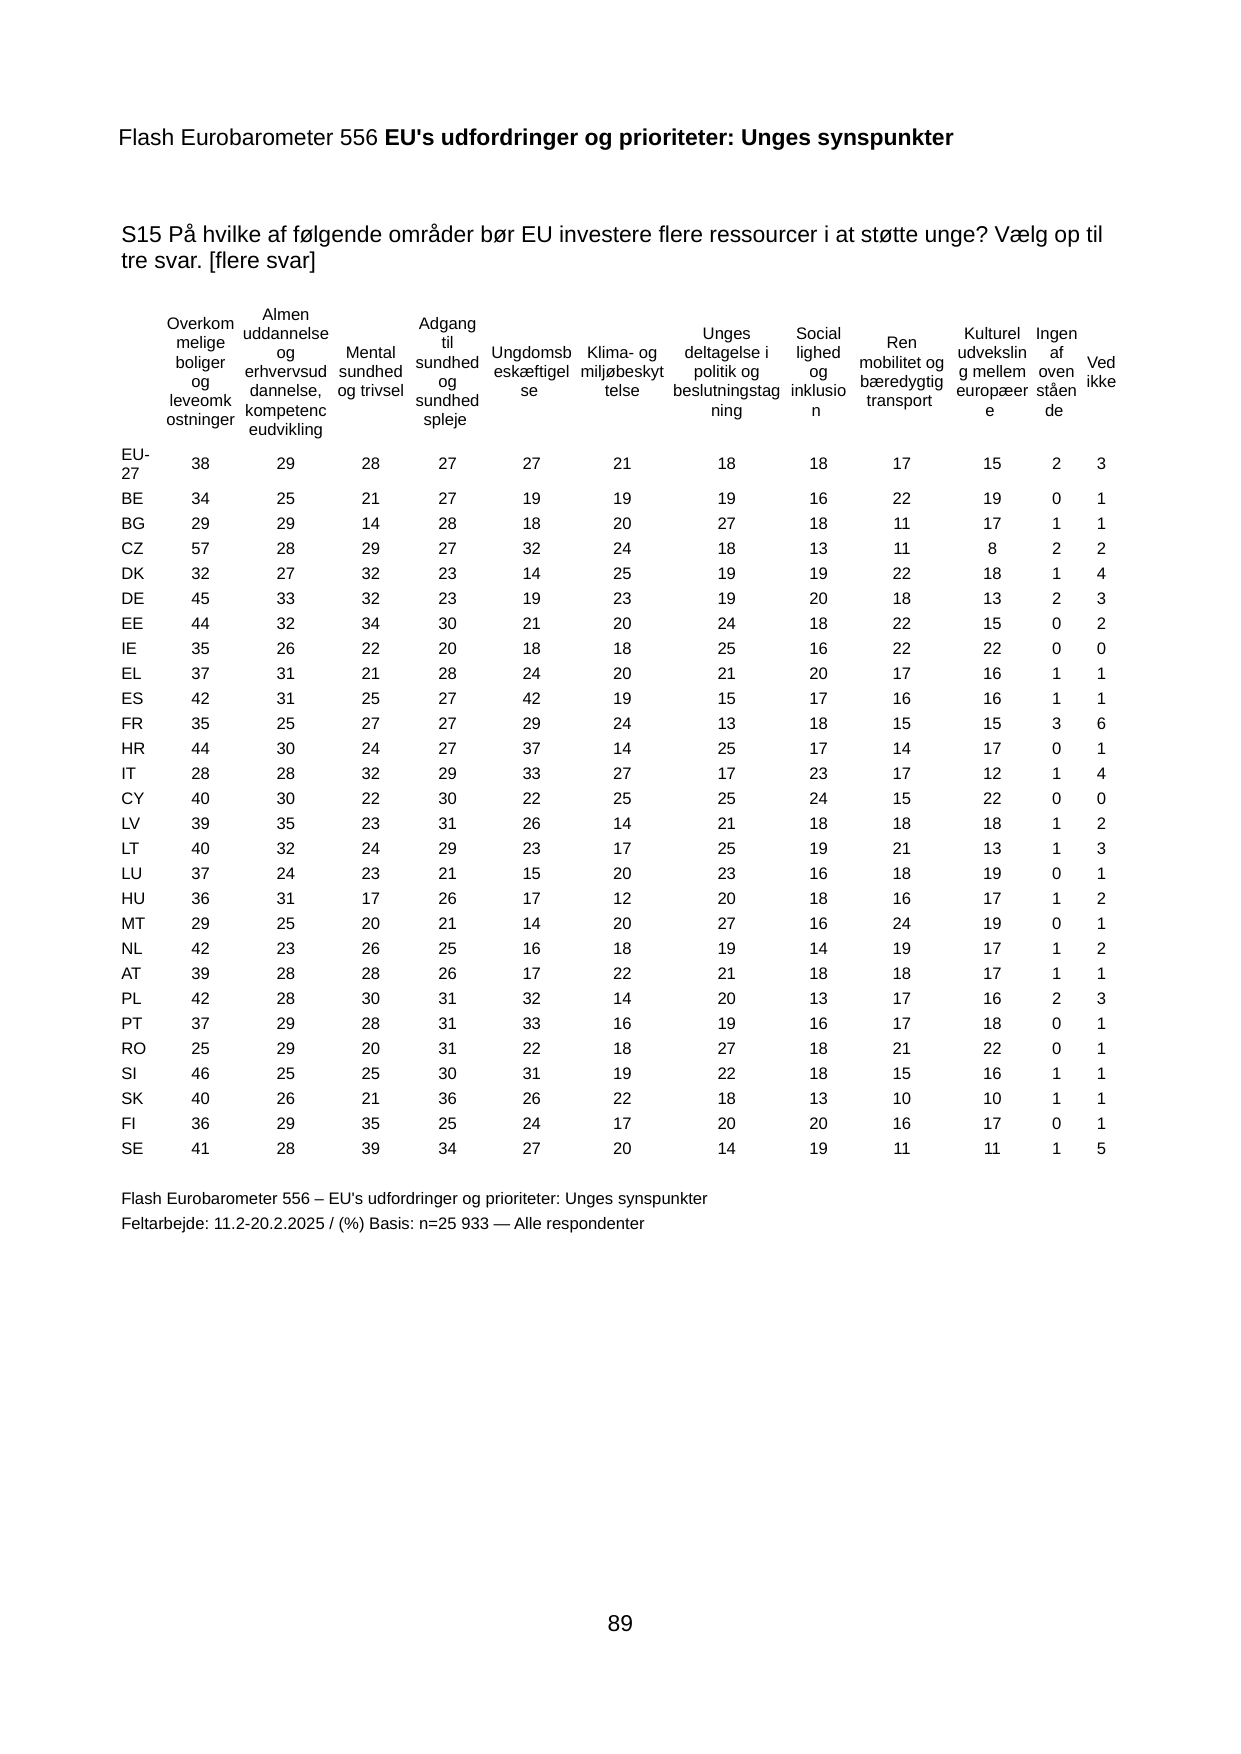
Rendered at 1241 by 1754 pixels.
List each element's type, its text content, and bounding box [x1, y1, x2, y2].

table_cell 20 [668, 1111, 785, 1136]
table_cell 30 [239, 736, 333, 761]
table_cell 22 [576, 1086, 668, 1111]
table_cell 28 [239, 1136, 333, 1161]
table_cell 32 [333, 586, 408, 611]
table_cell 19 [576, 686, 668, 711]
table_cell Overkommelige boliger og leveomkostninger [163, 302, 238, 442]
table_cell 32 [333, 761, 408, 786]
table_cell [163, 1161, 238, 1186]
table_cell 17 [333, 886, 408, 911]
table_cell 29 [486, 711, 576, 736]
table_cell 1 [1033, 661, 1080, 686]
table_cell 18 [486, 636, 576, 661]
table_cell 17 [486, 961, 576, 986]
table_cell RO [118, 1036, 162, 1061]
table_cell 13 [952, 836, 1032, 861]
table_cell 33 [239, 586, 333, 611]
table_cell 46 [163, 1061, 238, 1086]
table_cell 18 [851, 861, 952, 886]
table_cell 29 [408, 761, 486, 786]
table_cell BG [118, 511, 162, 536]
table_cell 16 [952, 986, 1032, 1011]
table_cell 44 [163, 611, 238, 636]
table_cell LV [118, 811, 162, 836]
table_cell 18 [851, 961, 952, 986]
table_cell 22 [668, 1061, 785, 1086]
table_cell 10 [851, 1086, 952, 1111]
table_cell 20 [408, 636, 486, 661]
table_cell 21 [576, 442, 668, 486]
table_cell 21 [408, 861, 486, 886]
table_cell 18 [785, 1061, 851, 1086]
table_cell 25 [668, 736, 785, 761]
table_cell 1 [1033, 1136, 1080, 1161]
table_cell 25 [576, 561, 668, 586]
table_cell 28 [239, 986, 333, 1011]
table_cell 1 [1033, 511, 1080, 536]
table_cell 12 [952, 761, 1032, 786]
table_cell 27 [408, 736, 486, 761]
table_cell [851, 277, 952, 302]
table_cell 4 [1080, 561, 1122, 586]
table_cell [1033, 1161, 1080, 1186]
table_cell 40 [163, 836, 238, 861]
table_cell 19 [576, 1061, 668, 1086]
table_cell 32 [486, 986, 576, 1011]
table_cell [1033, 277, 1080, 302]
table_cell 20 [333, 1036, 408, 1061]
table_cell 29 [239, 442, 333, 486]
table_cell 27 [239, 561, 333, 586]
table_cell 1 [1033, 811, 1080, 836]
table_cell 33 [486, 1011, 576, 1036]
table_cell 25 [239, 1061, 333, 1086]
table_cell 19 [486, 586, 576, 611]
table_cell 6 [1080, 711, 1122, 736]
table_cell 23 [486, 836, 576, 861]
table_cell 19 [668, 936, 785, 961]
table_cell 8 [952, 536, 1032, 561]
table_cell Flash Eurobarometer 556 – EU's udfordringer og prioriteter: Unges synspunkter [118, 1186, 1122, 1211]
table_cell 41 [163, 1136, 238, 1161]
table_cell 39 [163, 811, 238, 836]
table_cell 18 [785, 442, 851, 486]
table_cell 2 [1080, 611, 1122, 636]
table_cell 35 [239, 811, 333, 836]
table_cell [486, 277, 576, 302]
table_cell 25 [668, 836, 785, 861]
table_cell 1 [1033, 836, 1080, 861]
table_cell 17 [952, 886, 1032, 911]
table_cell 1 [1033, 686, 1080, 711]
table_cell Adgang til sundhed og sundhedspleje [408, 302, 486, 442]
table_cell 32 [486, 536, 576, 561]
table_cell 1 [1080, 961, 1122, 986]
table_cell 27 [486, 442, 576, 486]
table_cell 40 [163, 786, 238, 811]
table_cell 3 [1080, 442, 1122, 486]
table_cell 16 [785, 636, 851, 661]
table_cell 16 [952, 661, 1032, 686]
table_cell Almen uddannelse og erhvervsuddannelse, kompetenceudvikling [239, 302, 333, 442]
table_cell 29 [408, 836, 486, 861]
table_cell 19 [668, 486, 785, 511]
table_cell 20 [576, 611, 668, 636]
table_cell 30 [408, 1061, 486, 1086]
table_cell 11 [851, 536, 952, 561]
table_cell 1 [1080, 1086, 1122, 1111]
table_cell 27 [668, 1036, 785, 1061]
table_cell 0 [1033, 1111, 1080, 1136]
table_cell 26 [486, 1086, 576, 1111]
table_cell 23 [668, 861, 785, 886]
table_cell [239, 277, 333, 302]
table_cell 0 [1033, 636, 1080, 661]
table_cell 3 [1080, 836, 1122, 861]
table_cell 28 [408, 511, 486, 536]
table_cell CY [118, 786, 162, 811]
table_cell 31 [239, 886, 333, 911]
table_cell 35 [333, 1111, 408, 1136]
table_cell 16 [785, 486, 851, 511]
table_cell 20 [333, 911, 408, 936]
table_cell 24 [486, 661, 576, 686]
table_cell Social lighed og inklusion [785, 302, 851, 442]
table_cell 17 [785, 736, 851, 761]
table_cell 30 [333, 986, 408, 1011]
table_cell 31 [408, 1011, 486, 1036]
table_cell 2 [1033, 986, 1080, 1011]
table_cell AT [118, 961, 162, 986]
table_cell 19 [952, 486, 1032, 511]
table_cell [785, 277, 851, 302]
table_cell 0 [1033, 486, 1080, 511]
table_cell 18 [952, 1011, 1032, 1036]
table_cell 57 [163, 536, 238, 561]
table_cell 44 [163, 736, 238, 761]
table_cell [333, 277, 408, 302]
table_cell 21 [668, 961, 785, 986]
table_cell 4 [1080, 761, 1122, 786]
table_cell 2 [1080, 936, 1122, 961]
table_cell 25 [239, 711, 333, 736]
table_cell 22 [851, 611, 952, 636]
table_header S15 På hvilke af følgende områder bør EU investere flere ressourcer i at støtte unge? Vælg op til tre svar. [flere svar] [118, 218, 1122, 277]
table_cell 29 [239, 1011, 333, 1036]
table_cell [1080, 277, 1122, 302]
table_cell 23 [408, 586, 486, 611]
table_cell 42 [163, 986, 238, 1011]
table_cell 22 [952, 1036, 1032, 1061]
table_cell 0 [1080, 786, 1122, 811]
table_cell Ingen af ovenstående [1033, 302, 1080, 442]
table_cell 0 [1033, 611, 1080, 636]
table_cell 16 [785, 1011, 851, 1036]
table_cell 27 [668, 911, 785, 936]
table_cell 30 [239, 786, 333, 811]
table_cell FR [118, 711, 162, 736]
table_cell 24 [576, 536, 668, 561]
table_cell 42 [163, 936, 238, 961]
table_cell Ungdomsbeskæftigelse [486, 302, 576, 442]
table_cell 15 [851, 786, 952, 811]
table_cell 31 [408, 986, 486, 1011]
table_cell 13 [952, 586, 1032, 611]
table_cell 17 [851, 986, 952, 1011]
table_cell 31 [486, 1061, 576, 1086]
table_cell 36 [163, 1111, 238, 1136]
table_cell 2 [1080, 811, 1122, 836]
table_cell 1 [1033, 1061, 1080, 1086]
table_cell 30 [408, 786, 486, 811]
table_cell 30 [408, 611, 486, 636]
table_cell 26 [239, 1086, 333, 1111]
table_cell [239, 1161, 333, 1186]
table_cell [576, 277, 668, 302]
table_cell 14 [576, 811, 668, 836]
table_cell PT [118, 1011, 162, 1036]
table_cell 32 [239, 611, 333, 636]
table_cell 14 [486, 561, 576, 586]
table_cell [408, 1161, 486, 1186]
table_cell 11 [952, 1136, 1032, 1161]
table_cell 17 [576, 836, 668, 861]
table_cell [333, 1161, 408, 1186]
table_cell 17 [952, 511, 1032, 536]
table_cell 21 [851, 1036, 952, 1061]
table_cell 1 [1080, 1036, 1122, 1061]
table_cell 18 [785, 886, 851, 911]
table_cell 22 [576, 961, 668, 986]
table_cell 18 [952, 561, 1032, 586]
table_cell SK [118, 1086, 162, 1111]
table_cell DE [118, 586, 162, 611]
table_cell [408, 277, 486, 302]
table_cell 17 [952, 961, 1032, 986]
table_cell PL [118, 986, 162, 1011]
table_cell 42 [486, 686, 576, 711]
table_cell Ren mobilitet og bæredygtig transport [851, 302, 952, 442]
table_cell 23 [785, 761, 851, 786]
table_cell 18 [851, 586, 952, 611]
table_cell 19 [785, 561, 851, 586]
table_cell Feltarbejde: 11.2-20.2.2025 / (%) Basis: n=25 933 — Alle respondenter [118, 1211, 1122, 1236]
table_cell 18 [785, 611, 851, 636]
table_cell 5 [1080, 1136, 1122, 1161]
table_cell 21 [851, 836, 952, 861]
table_cell 20 [576, 661, 668, 686]
table_cell 0 [1033, 1036, 1080, 1061]
table_cell 24 [333, 736, 408, 761]
table_cell FI [118, 1111, 162, 1136]
table_cell 13 [668, 711, 785, 736]
table_cell 15 [952, 711, 1032, 736]
table_cell 23 [333, 861, 408, 886]
table_cell 13 [785, 1086, 851, 1111]
table_cell 29 [163, 911, 238, 936]
table_cell 20 [576, 1136, 668, 1161]
table_cell 17 [851, 761, 952, 786]
table_cell [486, 1161, 576, 1186]
table_cell 22 [486, 1036, 576, 1061]
table_cell 18 [785, 961, 851, 986]
table_cell 31 [408, 1036, 486, 1061]
table_cell 16 [851, 886, 952, 911]
table_cell 25 [408, 1111, 486, 1136]
table_cell 20 [668, 986, 785, 1011]
table_cell 15 [952, 611, 1032, 636]
table_cell 33 [486, 761, 576, 786]
table_cell 1 [1080, 661, 1122, 686]
table_cell [668, 277, 785, 302]
table_cell Ved ikke [1080, 302, 1122, 442]
table_cell 22 [952, 786, 1032, 811]
table_cell EE [118, 611, 162, 636]
table_cell 1 [1033, 936, 1080, 961]
table_cell 29 [333, 536, 408, 561]
table_cell Kulturel udveksling mellem europæere [952, 302, 1032, 442]
table_cell 19 [952, 911, 1032, 936]
table_cell 23 [239, 936, 333, 961]
table_cell HU [118, 886, 162, 911]
table_cell 23 [333, 811, 408, 836]
table_cell 2 [1033, 586, 1080, 611]
table_cell 22 [486, 786, 576, 811]
table_cell 1 [1033, 1086, 1080, 1111]
table_cell 32 [163, 561, 238, 586]
table_cell 34 [333, 611, 408, 636]
table_cell 38 [163, 442, 238, 486]
table_cell EU-27 [118, 442, 162, 486]
table_cell [118, 277, 162, 302]
table_cell 24 [576, 711, 668, 736]
table_cell 1 [1080, 486, 1122, 511]
table_cell 12 [576, 886, 668, 911]
table_cell 17 [785, 686, 851, 711]
table_cell 1 [1033, 886, 1080, 911]
table_cell 36 [408, 1086, 486, 1111]
table_cell 20 [576, 861, 668, 886]
table_cell 34 [163, 486, 238, 511]
table_cell 24 [239, 861, 333, 886]
table_cell 31 [408, 811, 486, 836]
table_cell 17 [486, 886, 576, 911]
table_cell 40 [163, 1086, 238, 1111]
table_cell 27 [408, 486, 486, 511]
table_cell SI [118, 1061, 162, 1086]
table_cell 32 [239, 836, 333, 861]
table_cell [952, 277, 1032, 302]
table_cell Mental sundhed og trivsel [333, 302, 408, 442]
table_cell 26 [333, 936, 408, 961]
table_cell 37 [163, 861, 238, 886]
table_cell 37 [486, 736, 576, 761]
table_cell 28 [239, 761, 333, 786]
table_cell 27 [408, 711, 486, 736]
table_cell 2 [1080, 536, 1122, 561]
table_cell 22 [851, 636, 952, 661]
table_cell 35 [163, 711, 238, 736]
table_cell 19 [785, 1136, 851, 1161]
table_cell 21 [333, 486, 408, 511]
table_cell 1 [1080, 511, 1122, 536]
table_cell 14 [333, 511, 408, 536]
table_cell 27 [408, 536, 486, 561]
table_cell [1080, 1161, 1122, 1186]
table_cell 1 [1033, 561, 1080, 586]
table_cell 1 [1033, 761, 1080, 786]
table_cell 18 [785, 811, 851, 836]
table_cell 17 [851, 661, 952, 686]
table_cell 17 [952, 736, 1032, 761]
table_cell 18 [668, 442, 785, 486]
table_cell 36 [163, 886, 238, 911]
table_cell 25 [239, 911, 333, 936]
table_cell 37 [163, 1011, 238, 1036]
table_cell 25 [239, 486, 333, 511]
table_cell MT [118, 911, 162, 936]
table_cell 31 [239, 661, 333, 686]
table_cell 1 [1080, 1011, 1122, 1036]
table_cell 2 [1033, 442, 1080, 486]
table_cell 25 [333, 1061, 408, 1086]
table_cell 22 [333, 636, 408, 661]
table_cell 45 [163, 586, 238, 611]
table_cell 15 [668, 686, 785, 711]
table_cell 21 [408, 911, 486, 936]
table_cell 23 [576, 586, 668, 611]
table_cell 18 [576, 936, 668, 961]
table_cell 16 [851, 686, 952, 711]
table_cell 25 [163, 1036, 238, 1061]
table_cell 14 [576, 736, 668, 761]
table_cell NL [118, 936, 162, 961]
table_cell 26 [408, 961, 486, 986]
table_cell 16 [785, 911, 851, 936]
table_cell 24 [333, 836, 408, 861]
table_cell 20 [576, 511, 668, 536]
table_cell 29 [163, 511, 238, 536]
table_cell LU [118, 861, 162, 886]
table_cell LT [118, 836, 162, 861]
table_cell 21 [333, 661, 408, 686]
table_cell EL [118, 661, 162, 686]
table_cell 21 [333, 1086, 408, 1111]
table_cell 29 [239, 1111, 333, 1136]
table_cell 18 [668, 536, 785, 561]
table_cell 1 [1080, 736, 1122, 761]
table_cell 29 [239, 511, 333, 536]
table_cell 24 [851, 911, 952, 936]
table_cell 27 [333, 711, 408, 736]
table_cell 28 [333, 961, 408, 986]
table_cell 18 [952, 811, 1032, 836]
table_cell HR [118, 736, 162, 761]
table_cell 31 [239, 686, 333, 711]
table_cell 18 [785, 1036, 851, 1061]
table_cell 27 [668, 511, 785, 536]
table_cell 28 [408, 661, 486, 686]
table_cell 27 [486, 1136, 576, 1161]
table_cell 23 [408, 561, 486, 586]
table_cell 24 [668, 611, 785, 636]
table_cell 17 [851, 442, 952, 486]
table_cell 15 [486, 861, 576, 886]
table_cell 28 [163, 761, 238, 786]
table_cell 21 [668, 661, 785, 686]
table_cell 18 [785, 511, 851, 536]
table_cell 17 [952, 936, 1032, 961]
table_cell 16 [486, 936, 576, 961]
table_cell 0 [1033, 736, 1080, 761]
table_cell 21 [668, 811, 785, 836]
table_cell 26 [239, 636, 333, 661]
table_cell 1 [1080, 686, 1122, 711]
table_cell [118, 302, 162, 442]
table_cell 20 [785, 661, 851, 686]
table_cell 14 [668, 1136, 785, 1161]
table_cell 26 [408, 886, 486, 911]
table_cell 20 [785, 1111, 851, 1136]
table_cell [668, 1161, 785, 1186]
table_cell 15 [851, 711, 952, 736]
table_cell 37 [163, 661, 238, 686]
table_cell 14 [576, 986, 668, 1011]
table_cell ES [118, 686, 162, 711]
table_cell 1 [1080, 1111, 1122, 1136]
table_cell 0 [1033, 911, 1080, 936]
table_cell 0 [1033, 786, 1080, 811]
table_cell 27 [576, 761, 668, 786]
table_cell 17 [576, 1111, 668, 1136]
table_cell 13 [785, 536, 851, 561]
table_cell 28 [333, 1011, 408, 1036]
table_cell Klima- og miljøbeskyttelse [576, 302, 668, 442]
table_cell 22 [333, 786, 408, 811]
table_cell 29 [239, 1036, 333, 1061]
table_cell [118, 1161, 162, 1186]
table_cell 27 [408, 442, 486, 486]
table_cell 16 [851, 1111, 952, 1136]
table_cell 1 [1080, 911, 1122, 936]
table_cell 15 [952, 442, 1032, 486]
table_cell 20 [668, 886, 785, 911]
table_cell 2 [1033, 536, 1080, 561]
table_cell [851, 1161, 952, 1186]
table_cell 3 [1080, 986, 1122, 1011]
table_cell 13 [785, 986, 851, 1011]
table_cell 18 [668, 1086, 785, 1111]
table_cell 28 [239, 961, 333, 986]
table_cell 16 [785, 861, 851, 886]
table_cell 19 [668, 1011, 785, 1036]
table_cell 19 [785, 836, 851, 861]
table_cell IT [118, 761, 162, 786]
table_cell 18 [486, 511, 576, 536]
table_cell 25 [668, 786, 785, 811]
table_cell 10 [952, 1086, 1032, 1111]
table_cell 27 [408, 686, 486, 711]
table_cell 1 [1080, 861, 1122, 886]
table_cell DK [118, 561, 162, 586]
table_cell 1 [1033, 961, 1080, 986]
table_cell 24 [785, 786, 851, 811]
table_cell 20 [576, 911, 668, 936]
table_cell 18 [851, 811, 952, 836]
table_cell 11 [851, 511, 952, 536]
table_cell 19 [668, 586, 785, 611]
table_cell 14 [486, 911, 576, 936]
table_cell CZ [118, 536, 162, 561]
table_cell 3 [1033, 711, 1080, 736]
table_cell 17 [851, 1011, 952, 1036]
table_cell 17 [952, 1111, 1032, 1136]
table_cell 32 [333, 561, 408, 586]
table_cell Unges deltagelse i politik og beslutningstagning [668, 302, 785, 442]
table_cell 19 [486, 486, 576, 511]
table_cell 25 [408, 936, 486, 961]
table_cell 0 [1080, 636, 1122, 661]
table_cell 22 [952, 636, 1032, 661]
table_cell IE [118, 636, 162, 661]
table_cell 11 [851, 1136, 952, 1161]
table_cell 19 [668, 561, 785, 586]
table_cell 20 [785, 586, 851, 611]
table_cell 3 [1080, 586, 1122, 611]
table_cell 2 [1080, 886, 1122, 911]
table_cell [163, 277, 238, 302]
table_cell [576, 1161, 668, 1186]
table_cell [952, 1161, 1032, 1186]
table_cell 22 [851, 486, 952, 511]
table_cell 25 [576, 786, 668, 811]
table_cell SE [118, 1136, 162, 1161]
table_cell 16 [576, 1011, 668, 1036]
table_cell 14 [785, 936, 851, 961]
table_cell 21 [486, 611, 576, 636]
table_cell 16 [952, 1061, 1032, 1086]
table_cell [785, 1161, 851, 1186]
table_cell 19 [851, 936, 952, 961]
table_cell 35 [163, 636, 238, 661]
table_cell 17 [668, 761, 785, 786]
table_cell 19 [952, 861, 1032, 886]
table_cell 15 [851, 1061, 952, 1086]
table_cell 1 [1080, 1061, 1122, 1086]
table_cell 25 [333, 686, 408, 711]
table_cell 25 [668, 636, 785, 661]
table_cell 18 [576, 1036, 668, 1061]
table_cell 28 [239, 536, 333, 561]
table_cell 0 [1033, 1011, 1080, 1036]
table_cell 39 [163, 961, 238, 986]
table_cell 28 [333, 442, 408, 486]
table_cell 18 [576, 636, 668, 661]
table_cell BE [118, 486, 162, 511]
table_cell 19 [576, 486, 668, 511]
table_cell 39 [333, 1136, 408, 1161]
table_cell 18 [785, 711, 851, 736]
table_cell 24 [486, 1111, 576, 1136]
table_cell 42 [163, 686, 238, 711]
table_cell 0 [1033, 861, 1080, 886]
table_cell 26 [486, 811, 576, 836]
table_cell 16 [952, 686, 1032, 711]
table_cell 14 [851, 736, 952, 761]
table_cell 34 [408, 1136, 486, 1161]
table_cell 22 [851, 561, 952, 586]
